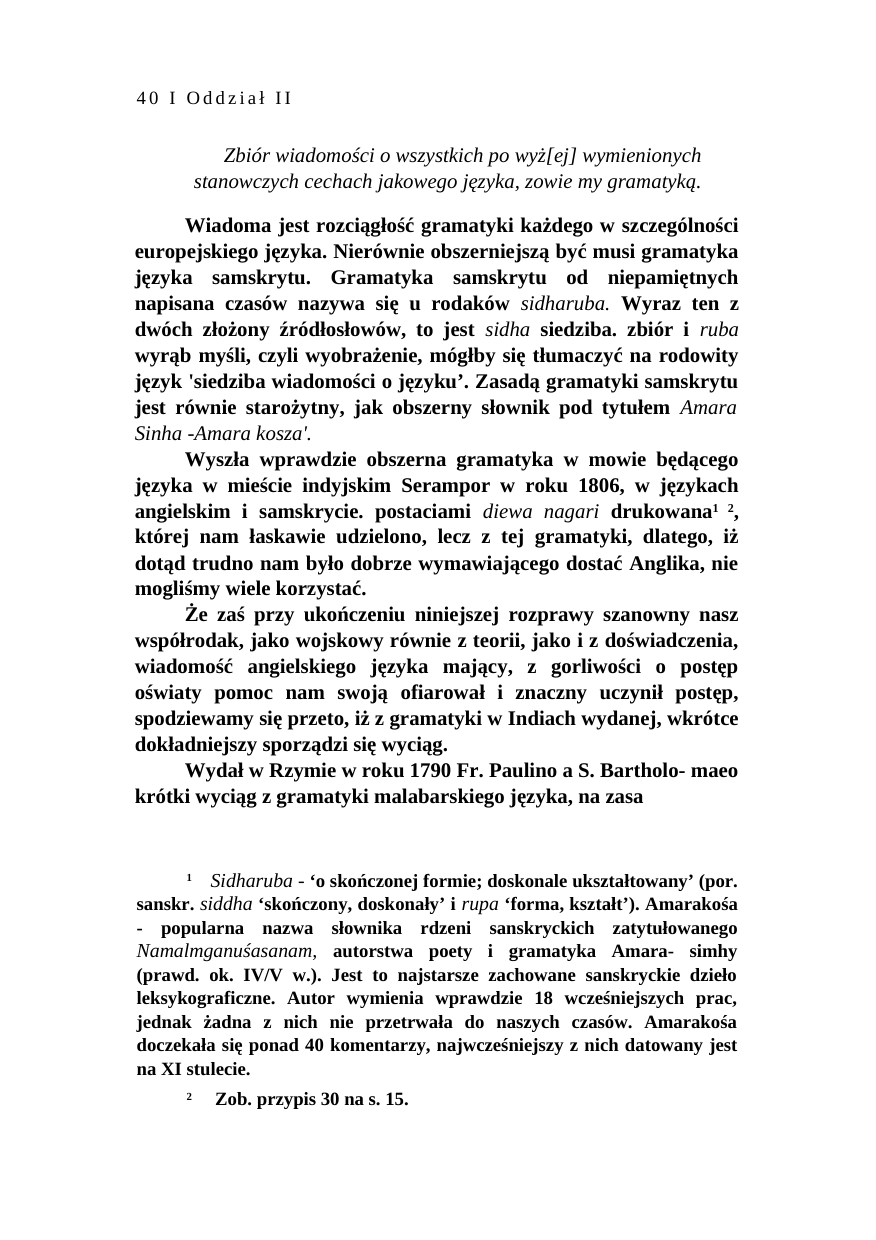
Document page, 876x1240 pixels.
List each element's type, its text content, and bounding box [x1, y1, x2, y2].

text Wydał w Rzymie w roku 1790 Fr. Paulino a S. Bartholo- maeo krótki wyciąg z gramatyki malabarskiego języka, na zasa [134, 757, 739, 808]
text 40 I Oddział II [136, 90, 303, 108]
text 2 Zob. przypis 30 na s. 15. [186, 1086, 738, 1110]
text Zbiór wiadomości o wszystkich po wyż[ej] wymienionych stanowczych cechach jakowego języka, zowie my gramatyką. [134, 141, 703, 193]
text Że zaś przy ukończeniu niniejszej rozprawy szanowny nasz współrodak, jako wojskowy równie z teorii, jako i z doświadczenia, wiadomość angielskiego języka mający, z gorliwości o postęp oświaty pomoc nam swoją ofiarował i znaczny uczynił postęp, spodziewamy się przeto, iż z gramatyki w Indiach wydanej, wkrótce dokładniejszy sporządzi się wyciąg. [134, 601, 739, 757]
text Wiadoma jest rozciągłość gramatyki każdego w szczególności europejskiego języka. Nierównie obszerniejszą być musi gramatyka języka samskrytu. Gramatyka samskrytu od niepamiętnych napisana czasów nazywa się u rodaków sidharuba. Wyraz ten z dwóch złożony źródłosłowów, to jest sidha siedziba. zbiór i ruba wyrąb myśli, czyli wyobrażenie, mógłby się tłumaczyć na rodowity język 'siedziba wiadomości o języku’. Zasadą gramatyki samskrytu jest równie starożytny, jak obszerny słownik pod tytułem Amara Sinha -Amara kosza'. [134, 212, 739, 445]
text Wyszła wprawdzie obszerna gramatyka w mowie będącego języka w mieście indyjskim Serampor w roku 1806, w językach angielskim i samskrycie. postaciami diewa nagari drukowana1 2, której nam łaskawie udzielono, lecz z tej gramatyki, dlatego, iż dotąd trudno nam było dobrze wymawiającego dostać Anglika, nie mogliśmy wiele korzystać. [134, 445, 739, 601]
text 1 Sidharuba - ‘o skończonej formie; doskonale ukształtowany’ (por. sanskr. siddha ‘skończony, doskonały’ i rupa ‘forma, kształt’). Amarakośa - popularna nazwa słownika rdzeni sanskryckich zatytułowanego Namalmganuśasanam, autorstwa poety i gramatyka Amara- simhy (prawd. ok. IV/V w.). Jest to najstarsze zachowane sanskryckie dzieło leksykograficzne. Autor wymienia wprawdzie 18 wcześniejszych prac, jednak żadna z nich nie przetrwała do naszych czasów. Amarakośa doczekała się ponad 40 komentarzy, najwcześniejszy z nich datowany jest na XI stulecie. [136, 868, 738, 1080]
